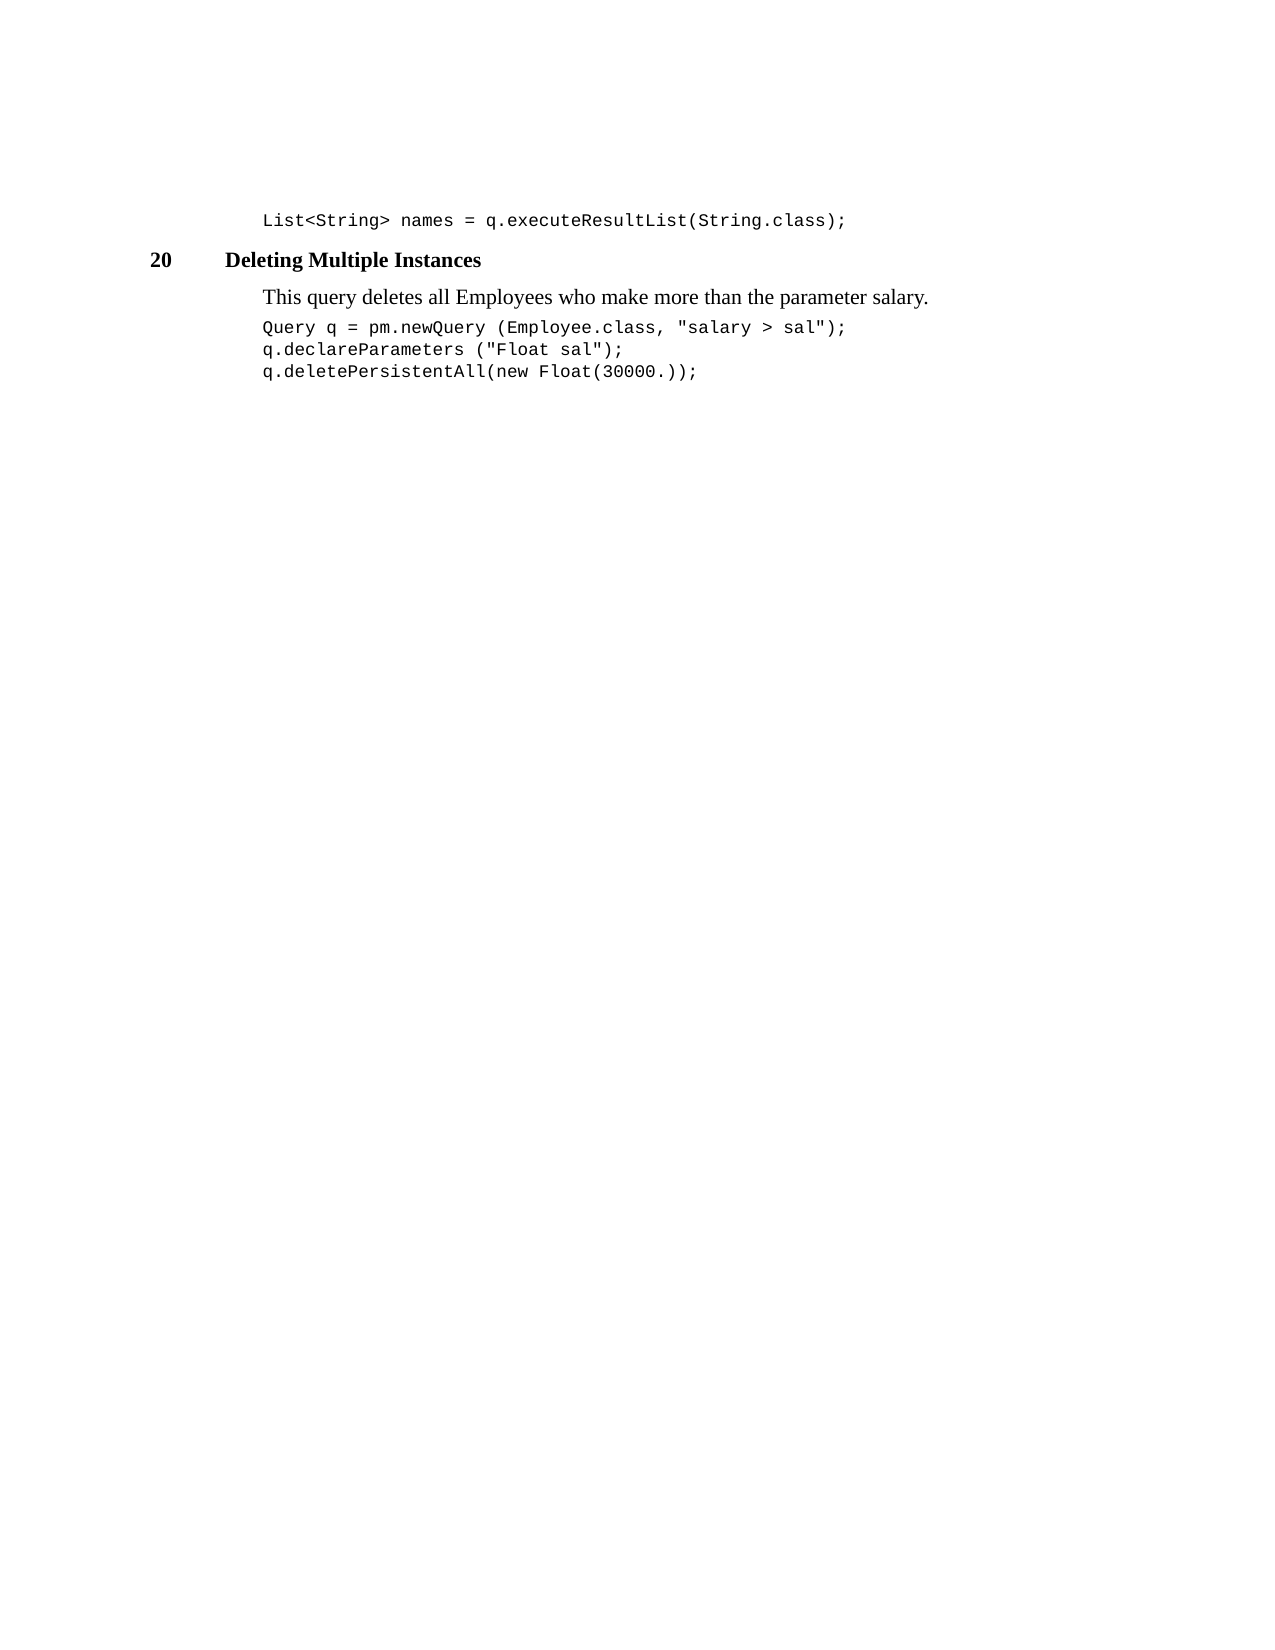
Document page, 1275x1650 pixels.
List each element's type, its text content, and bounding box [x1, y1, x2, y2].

text q.deletePersistentAll(new Float(30000.)); [262, 361, 1125, 383]
text List<String> names = q.executeResultList(String.class); [262, 210, 1125, 232]
text q.declareParameters ("Float sal"); [262, 339, 1125, 361]
text This query deletes all Employees who make more than the parameter salary. [262, 283, 1125, 309]
text Query q = pm.newQuery (Employee.class, "salary > sal"); [262, 317, 1125, 339]
subtitle Deleting Multiple Instances [150, 246, 1125, 272]
